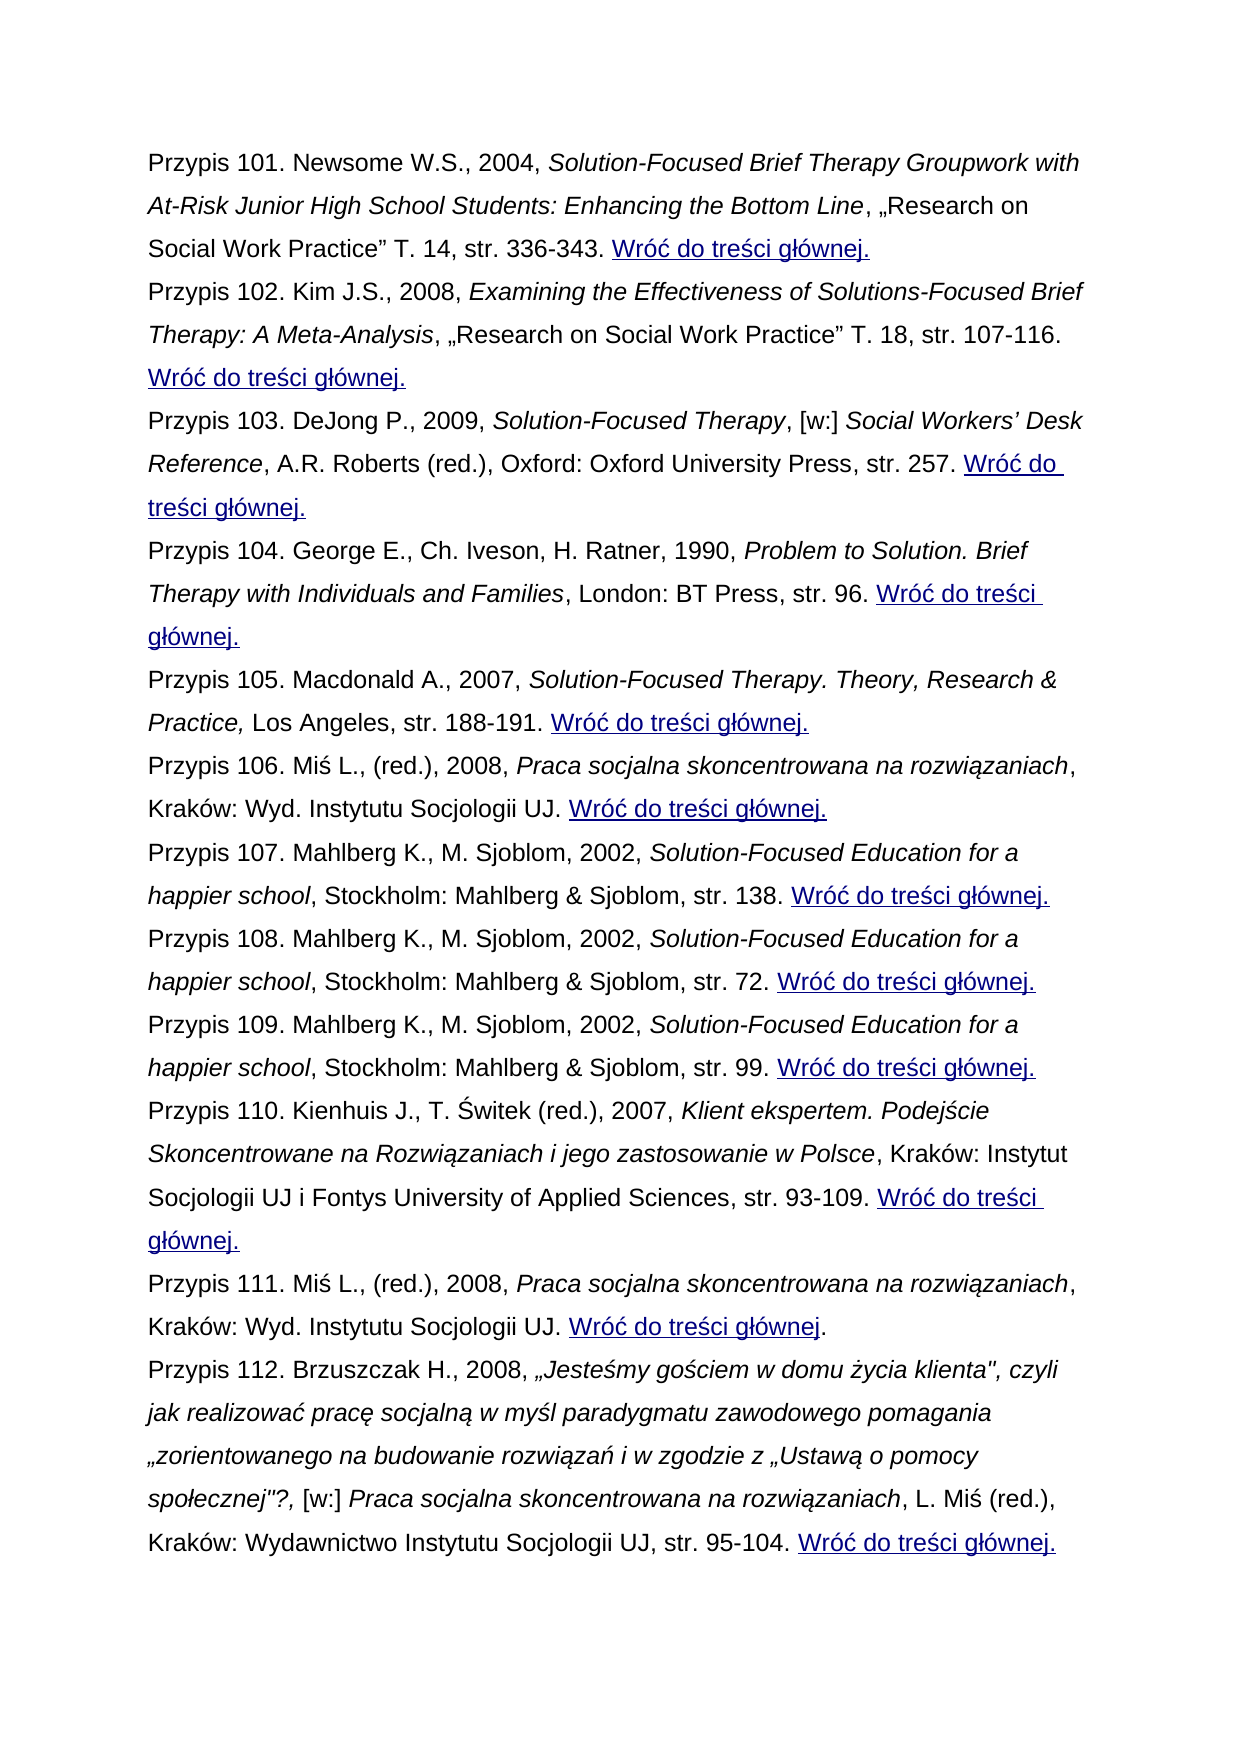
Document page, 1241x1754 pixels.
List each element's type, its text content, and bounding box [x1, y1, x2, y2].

text Przypis 104. George E., Ch. Iveson, H. Ratner, 1990, Problem to Solution. Brief Therapy with Individuals and Families, London: BT Press, str. 96. Wróć do treści głównej. [148, 536, 1093, 651]
text Przypis 107. Mahlberg K., M. Sjoblom, 2002, Solution-Focused Education for a happier school, Stockholm: Mahlberg & Sjoblom, str. 138. Wróć do treści głównej. [148, 838, 1093, 909]
text Przypis 110. Kienhuis J., T. Świtek (red.), 2007, Klient ekspertem. Podejście Skoncentrowane na Rozwiązaniach i jego zastosowanie w Polsce, Kraków: Instytut Socjologii UJ i Fontys University of Applied Sciences, str. 93-109. Wróć do treści głównej. [148, 1096, 1093, 1254]
text Przypis 102. Kim J.S., 2008, Examining the Effectiveness of Solutions-Focused Brief Therapy: A Meta-Analysis, „Research on Social Work Practice” T. 18, str. 107-116. Wróć do treści głównej. [148, 277, 1093, 392]
text Przypis 108. Mahlberg K., M. Sjoblom, 2002, Solution-Focused Education for a happier school, Stockholm: Mahlberg & Sjoblom, str. 72. Wróć do treści głównej. [148, 924, 1093, 996]
text Przypis 105. Macdonald A., 2007, Solution-Focused Therapy. Theory, Research & Practice, Los Angeles, str. 188-191. Wróć do treści głównej. [148, 665, 1093, 737]
text Przypis 103. DeJong P., 2009, Solution-Focused Therapy, [w:] Social Workers’ Desk Reference, A.R. Roberts (red.), Oxford: Oxford University Press, str. 257. Wróć do treści głównej. [148, 406, 1093, 521]
text Przypis 109. Mahlberg K., M. Sjoblom, 2002, Solution-Focused Education for a happier school, Stockholm: Mahlberg & Sjoblom, str. 99. Wróć do treści głównej. [148, 1010, 1093, 1082]
text Przypis 112. Brzuszczak H., 2008, „Jesteśmy gościem w domu życia klienta", czyli jak realizować pracę socjalną w myśl paradygmatu zawodowego pomagania „zorientowanego na budowanie rozwiązań i w zgodzie z „Ustawą o pomocy społecznej"?, [w:] Praca socjalna skoncentrowana na rozwiązaniach, L. Miś (red.), Kraków: Wydawnictwo Instytutu Socjologii UJ, str. 95-104. Wróć do treści głównej. [148, 1355, 1093, 1556]
text Przypis 106. Miś L., (red.), 2008, Praca socjalna skoncentrowana na rozwiązaniach, Kraków: Wyd. Instytutu Socjologii UJ. Wróć do treści głównej. [148, 751, 1093, 823]
text Przypis 111. Miś L., (red.), 2008, Praca socjalna skoncentrowana na rozwiązaniach, Kraków: Wyd. Instytutu Socjologii UJ. Wróć do treści głównej. [148, 1269, 1093, 1341]
text Przypis 101. Newsome W.S., 2004, Solution-Focused Brief Therapy Groupwork with At-Risk Junior High School Students: Enhancing the Bottom Line, „Research on Social Work Practice” T. 14, str. 336-343. Wróć do treści głównej. [148, 148, 1093, 263]
